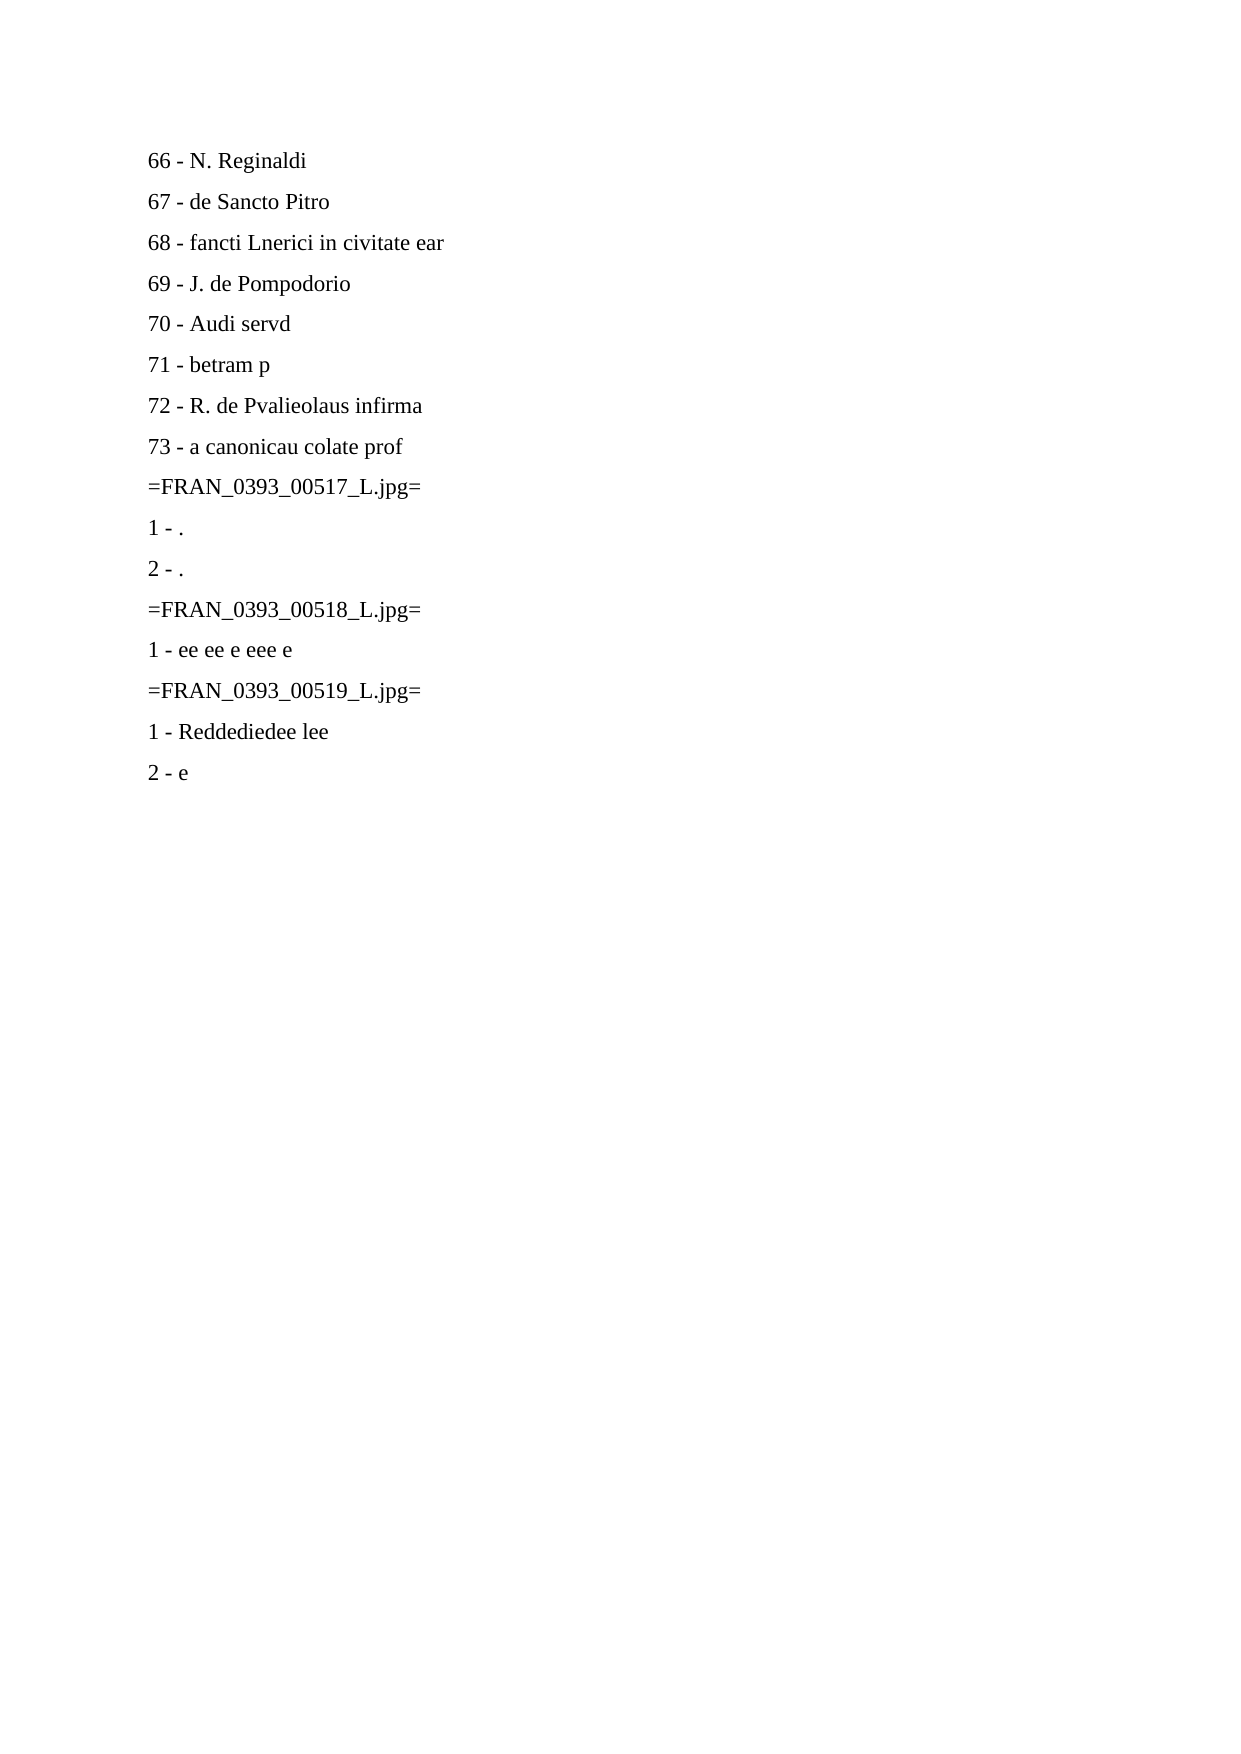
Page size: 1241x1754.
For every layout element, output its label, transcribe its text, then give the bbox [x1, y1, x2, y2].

text 70 - Audi servd [148, 311, 1093, 337]
text =FRAN_0393_00518_L.jpg= [148, 596, 1093, 622]
text 72 - R. de Pvalieolaus infirma [148, 392, 1093, 418]
text 67 - de Sancto Pitro [148, 188, 1093, 215]
text =FRAN_0393_00519_L.jpg= [148, 677, 1093, 703]
text 68 - fancti Lnerici in civitate ear [148, 229, 1093, 255]
text 71 - betram p [148, 351, 1093, 378]
text 73 - a canonicau colate prof [148, 433, 1093, 459]
text 1 - ee ee e eee e [148, 636, 1093, 663]
text 66 - N. Reginaldi [148, 148, 1093, 174]
text 2 - . [148, 555, 1093, 581]
text 1 - . [148, 514, 1093, 541]
text 1 - Reddediedee lee [148, 718, 1093, 744]
text =FRAN_0393_00517_L.jpg= [148, 473, 1093, 500]
text 69 - J. de Pompodorio [148, 270, 1093, 296]
text 2 - e [148, 758, 1093, 785]
